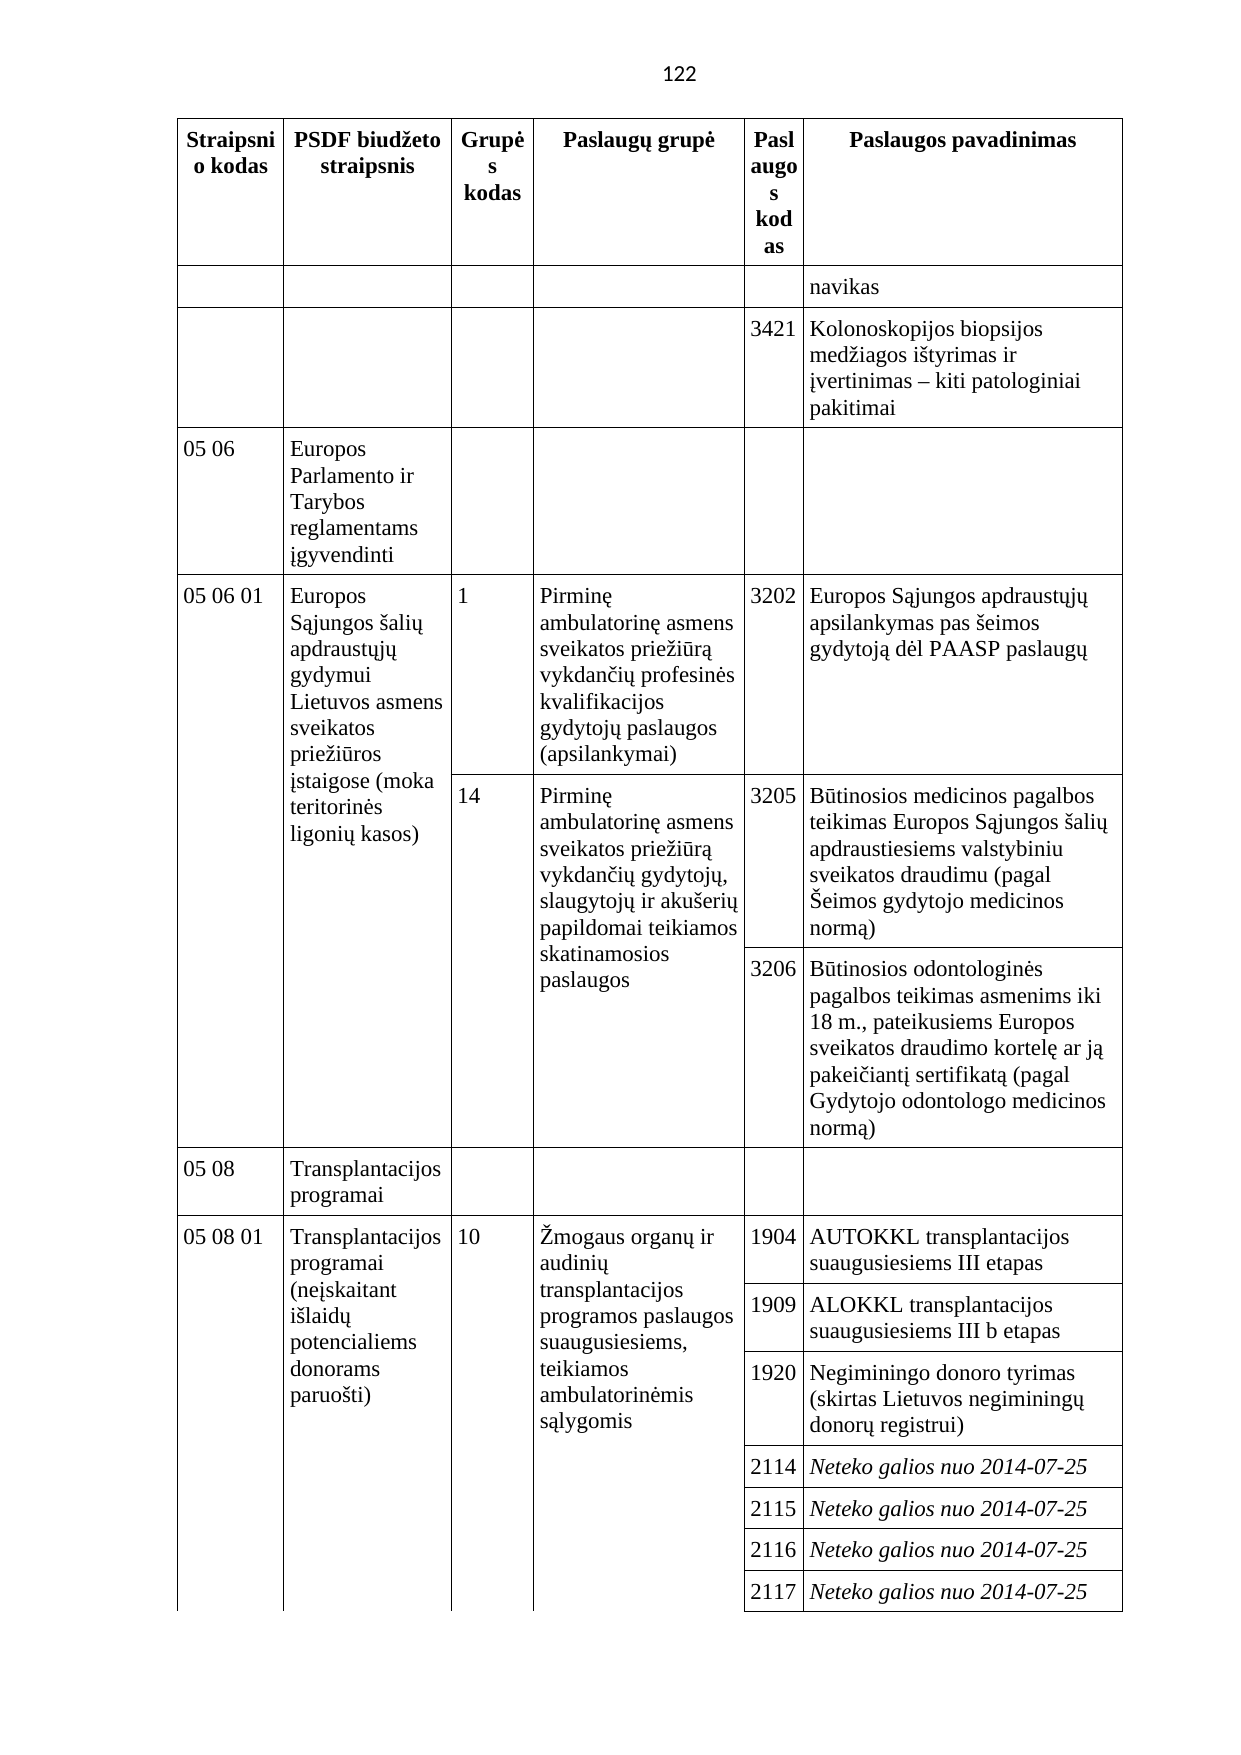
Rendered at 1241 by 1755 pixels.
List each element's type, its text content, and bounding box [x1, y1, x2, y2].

table_cell Negiminingo donoro tyrimas (skirtas Lietuvos negiminingų donorų registrui) [804, 1352, 1122, 1445]
table_cell 1 [452, 575, 533, 774]
table_cell 1904 [745, 1216, 803, 1283]
table_cell Neteko galios nuo 2014-07-25 [804, 1571, 1122, 1611]
table_cell Būtinosios medicinos pagalbos teikimas Europos Sąjungos šalių apdraustiesiems valstybiniu sveikatos draudimu (pagal Šeimos gydytojo medicinos normą) [804, 775, 1122, 947]
table_cell 2117 [745, 1571, 803, 1611]
table_cell 2114 [745, 1446, 803, 1487]
table_cell AUTOKKL transplantacijos suaugusiesiems III etapas [804, 1216, 1122, 1283]
table_cell [452, 1445, 533, 1487]
table_cell 1909 [745, 1284, 803, 1351]
table_cell [178, 266, 283, 307]
table_cell [452, 308, 533, 427]
table_cell 3205 [745, 775, 803, 947]
table_cell [534, 428, 744, 574]
table_cell [452, 1283, 533, 1351]
table_cell [745, 1148, 803, 1215]
table_cell [178, 1570, 283, 1611]
table_cell 3202 [745, 575, 803, 774]
table_cell 05 06 01 [178, 575, 283, 1147]
table_cell [534, 266, 744, 307]
table_cell 05 08 01 [178, 1216, 283, 1283]
table_cell [745, 266, 803, 307]
table_cell 05 06 [178, 428, 283, 574]
table_cell [534, 1148, 744, 1215]
table_cell Transplantacijos programai (neįskaitant išlaidų potencialiems donorams paruošti) [284, 1216, 451, 1487]
table_cell 05 08 [178, 1148, 283, 1215]
table_cell [745, 428, 803, 574]
table_cell 1920 [745, 1352, 803, 1445]
table_cell [452, 266, 533, 307]
table_cell [178, 1528, 283, 1570]
table_cell 3421 [745, 308, 803, 427]
table_header Straipsnio kodas [178, 119, 283, 265]
table_cell ALOKKL transplantacijos suaugusiesiems III b etapas [804, 1284, 1122, 1351]
table_cell [284, 308, 451, 427]
table_cell [284, 1487, 451, 1528]
table_header Grupės kodas [452, 119, 533, 265]
table_cell Pirminę ambulatorinę asmens sveikatos priežiūrą vykdančių gydytojų, slaugytojų ir akušerių papildomai teikiamos skatinamosios paslaugos [534, 775, 744, 1147]
table_cell [804, 428, 1122, 574]
table_cell 3206 [745, 948, 803, 1147]
table_cell [284, 1570, 451, 1611]
table_cell [178, 1487, 283, 1528]
table_cell [452, 1487, 533, 1528]
table_cell [452, 1528, 533, 1570]
table_cell [178, 308, 283, 427]
table_cell Pirminę ambulatorinę asmens sveikatos priežiūrą vykdančių profesinės kvalifikacijos gydytojų paslaugos (apsilankymai) [534, 575, 744, 774]
table_cell Europos Sąjungos apdraustųjų apsilankymas pas šeimos gydytoją dėl PAASP paslaugų [804, 575, 1122, 774]
table_cell navikas [804, 266, 1122, 307]
table_header Paslaugų grupė [534, 119, 744, 265]
table_cell [452, 1570, 533, 1611]
table_cell Europos Sąjungos šalių apdraustųjų gydymui Lietuvos asmens sveikatos priežiūros įstaigose (moka teritorinės ligonių kasos) [284, 575, 451, 1147]
table_cell [534, 1570, 744, 1611]
table_cell Būtinosios odontologinės pagalbos teikimas asmenims iki 18 m., pateikusiems Europos sveikatos draudimo kortelę ar ją pakeičiantį sertifikatą (pagal Gydytojo odontologo medicinos normą) [804, 948, 1122, 1147]
table_header Paslaugos kodas [745, 119, 803, 265]
table_cell Neteko galios nuo 2014-07-25 [804, 1446, 1122, 1487]
table_cell [534, 1487, 744, 1528]
table_cell [178, 1283, 283, 1351]
table_header Paslaugos pavadinimas [804, 119, 1122, 265]
table_cell 14 [452, 775, 533, 1147]
table_header PSDF biudžeto straipsnis [284, 119, 451, 265]
table_cell 2115 [745, 1488, 803, 1528]
table_cell Žmogaus organų ir audinių transplantacijos programos paslaugos suaugusiesiems, teikiamos ambulatorinėmis sąlygomis [534, 1216, 744, 1487]
table_cell [178, 1445, 283, 1487]
table_cell [284, 1528, 451, 1570]
table_cell [534, 308, 744, 427]
table_cell [804, 1148, 1122, 1215]
table_cell [452, 1351, 533, 1445]
table_cell [178, 1351, 283, 1445]
table_cell Neteko galios nuo 2014-07-25 [804, 1488, 1122, 1528]
table_cell Neteko galios nuo 2014-07-25 [804, 1529, 1122, 1570]
table_cell Transplantacijos programai [284, 1148, 451, 1215]
table_cell [284, 266, 451, 307]
table_cell Europos Parlamento ir Tarybos reglamentams įgyvendinti [284, 428, 451, 574]
table_cell 10 [452, 1216, 533, 1283]
table_cell 2116 [745, 1529, 803, 1570]
table_cell Kolonoskopijos biopsijos medžiagos ištyrimas ir įvertinimas – kiti patologiniai pakitimai [804, 308, 1122, 427]
table_cell [452, 1148, 533, 1215]
table_cell [452, 428, 533, 574]
table_cell [534, 1528, 744, 1570]
